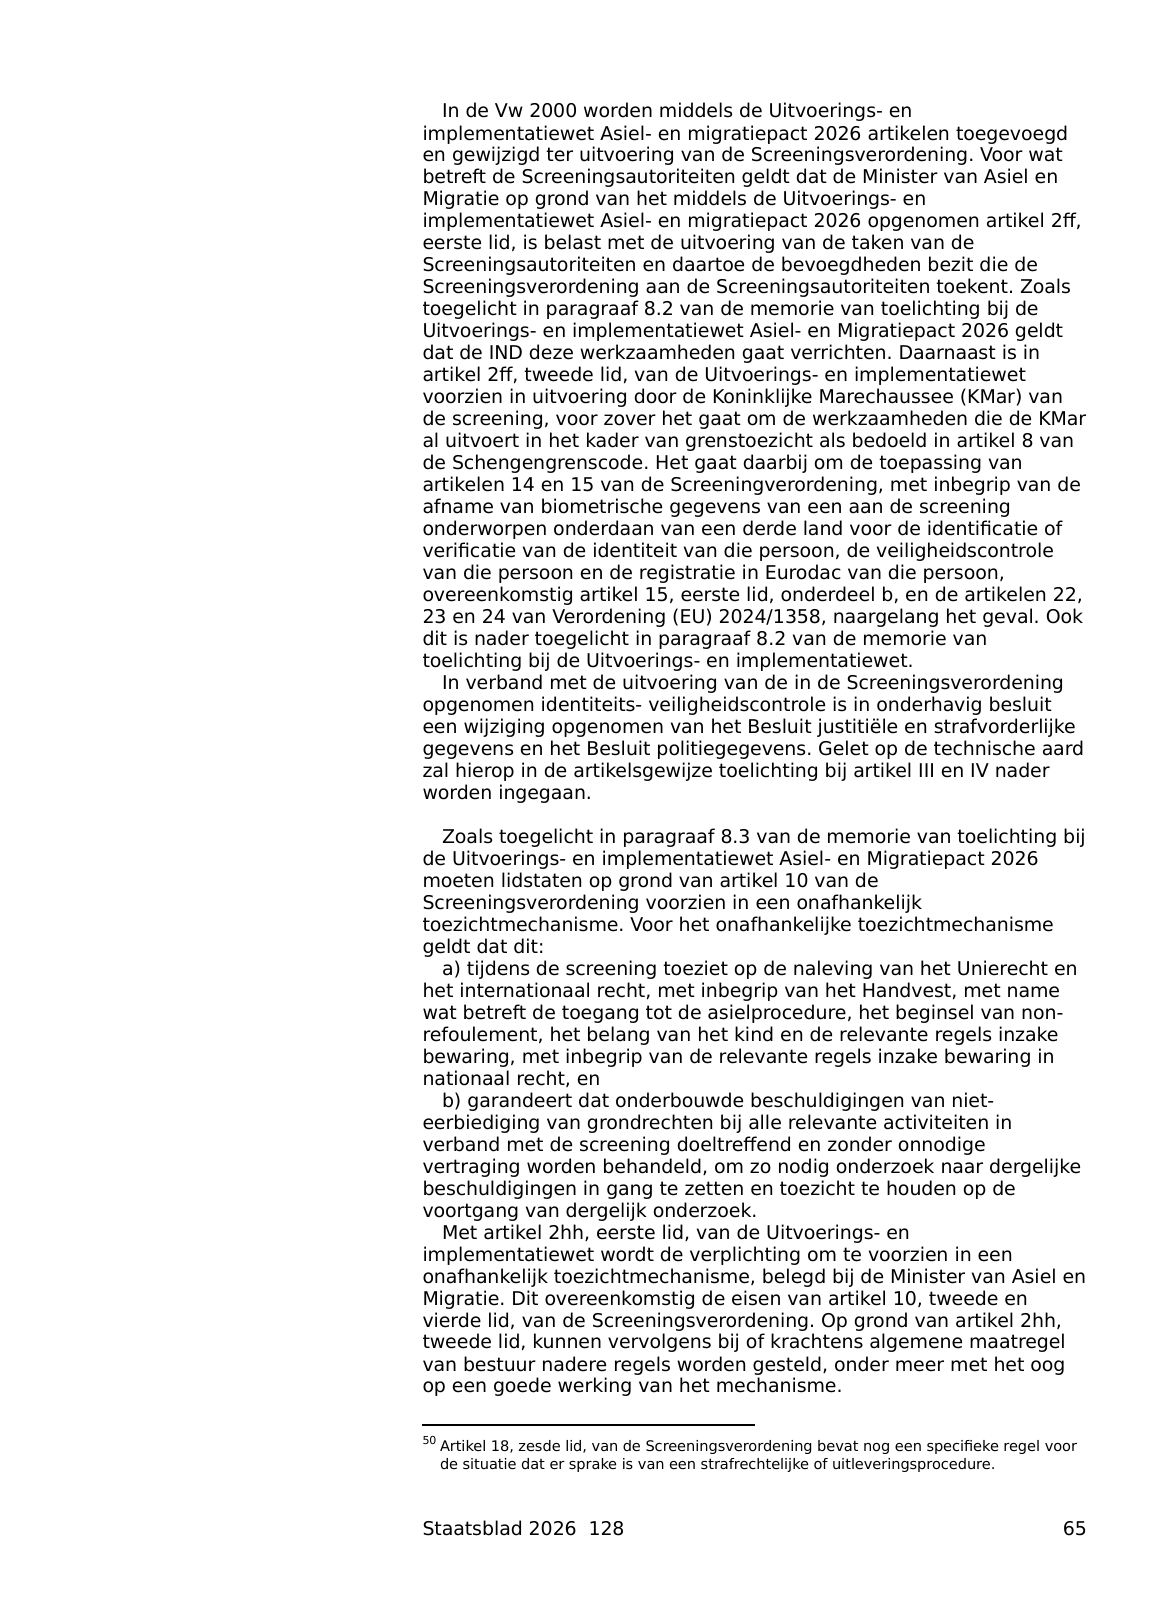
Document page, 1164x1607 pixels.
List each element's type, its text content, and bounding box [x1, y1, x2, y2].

text a) tijdens de screening toeziet op de naleving van het Unierecht en het internationaal recht, met inbegrip van het Handvest, met name wat betreft de toegang tot de asielprocedure, het beginsel van non-refoulement, het belang van het kind en de relevante regels inzake bewaring, met inbegrip van de relevante regels inzake bewaring in nationaal recht, en [422, 958, 1087, 1090]
text b) garandeert dat onderbouwde beschuldigingen van niet-eerbiediging van grondrechten bij alle relevante activiteiten in verband met de screening doeltreffend en zonder onnodige vertraging worden behandeld, om zo nodig onderzoek naar dergelijke beschuldigingen in gang te zetten en toezicht te houden op de voortgang van dergelijk onderzoek. [422, 1090, 1087, 1222]
text Zoals toegelicht in paragraaf 8.3 van de memorie van toelichting bij de Uitvoerings- en implementatiewet Asiel- en Migratiepact 2026 moeten lidstaten op grond van artikel 10 van de Screeningsverordening voorzien in een onafhankelijk toezichtmechanisme. Voor het onafhankelijke toezichtmechanisme geldt dat dit: [422, 826, 1087, 958]
text Met artikel 2hh, eerste lid, van de Uitvoerings- en implementatiewet wordt de verplichting om te voorzien in een onafhankelijk toezichtmechanisme, belegd bij de Minister van Asiel en Migratie. Dit overeenkomstig de eisen van artikel 10, tweede en vierde lid, van de Screeningsverordening. Op grond van artikel 2hh, tweede lid, kunnen vervolgens bij of krachtens algemene maatregel van bestuur nadere regels worden gesteld, onder meer met het oog op een goede werking van het mechanisme. [422, 1222, 1087, 1397]
text Artikel 18, zesde lid, van de Screeningsverordening bevat nog een specifieke regel voor de situatie dat er sprake is van een strafrechtelijke of uitleveringsprocedure. [422, 1434, 1087, 1473]
text In verband met de uitvoering van de in de Screeningsverordening opgenomen identiteits- veiligheidscontrole is in onderhavig besluit een wijziging opgenomen van het Besluit justitiële en strafvorderlijke gegevens en het Besluit politiegegevens. Gelet op de technische aard zal hierop in de artikelsgewijze toelichting bij artikel III en IV nader worden ingegaan. [422, 672, 1087, 804]
text In de Vw 2000 worden middels de Uitvoerings- en implementatiewet Asiel- en migratiepact 2026 artikelen toegevoegd en gewijzigd ter uitvoering van de Screeningsverordening. Voor wat betreft de Screeningsautoriteiten geldt dat de Minister van Asiel en Migratie op grond van het middels de Uitvoerings- en implementatiewet Asiel- en migratiepact 2026 opgenomen artikel 2ff, eerste lid, is belast met de uitvoering van de taken van de Screeningsautoriteiten en daartoe de bevoegdheden bezit die de Screeningsverordening aan de Screeningsautoriteiten toekent. Zoals toegelicht in paragraaf 8.2 van de memorie van toelichting bij de Uitvoerings- en implementatiewet Asiel- en Migratiepact 2026 geldt dat de IND deze werkzaamheden gaat verrichten. Daarnaast is in artikel 2ff, tweede lid, van de Uitvoerings- en implementatiewet voorzien in uitvoering door de Koninklijke Marechaussee (KMar) van de screening, voor zover het gaat om de werkzaamheden die de KMar al uitvoert in het kader van grenstoezicht als bedoeld in artikel 8 van de Schengengrenscode. Het gaat daarbij om de toepassing van artikelen 14 en 15 van de Screeningverordening, met inbegrip van de afname van biometrische gegevens van een aan de screening onderworpen onderdaan van een derde land voor de identificatie of verificatie van de identiteit van die persoon, de veiligheidscontrole van die persoon en de registratie in Eurodac van die persoon, overeenkomstig artikel 15, eerste lid, onderdeel b, en de artikelen 22, 23 en 24 van Verordening (EU) 2024/1358, naargelang het geval. Ook dit is nader toegelicht in paragraaf 8.2 van de memorie van toelichting bij de Uitvoerings- en implementatiewet. [422, 100, 1087, 672]
